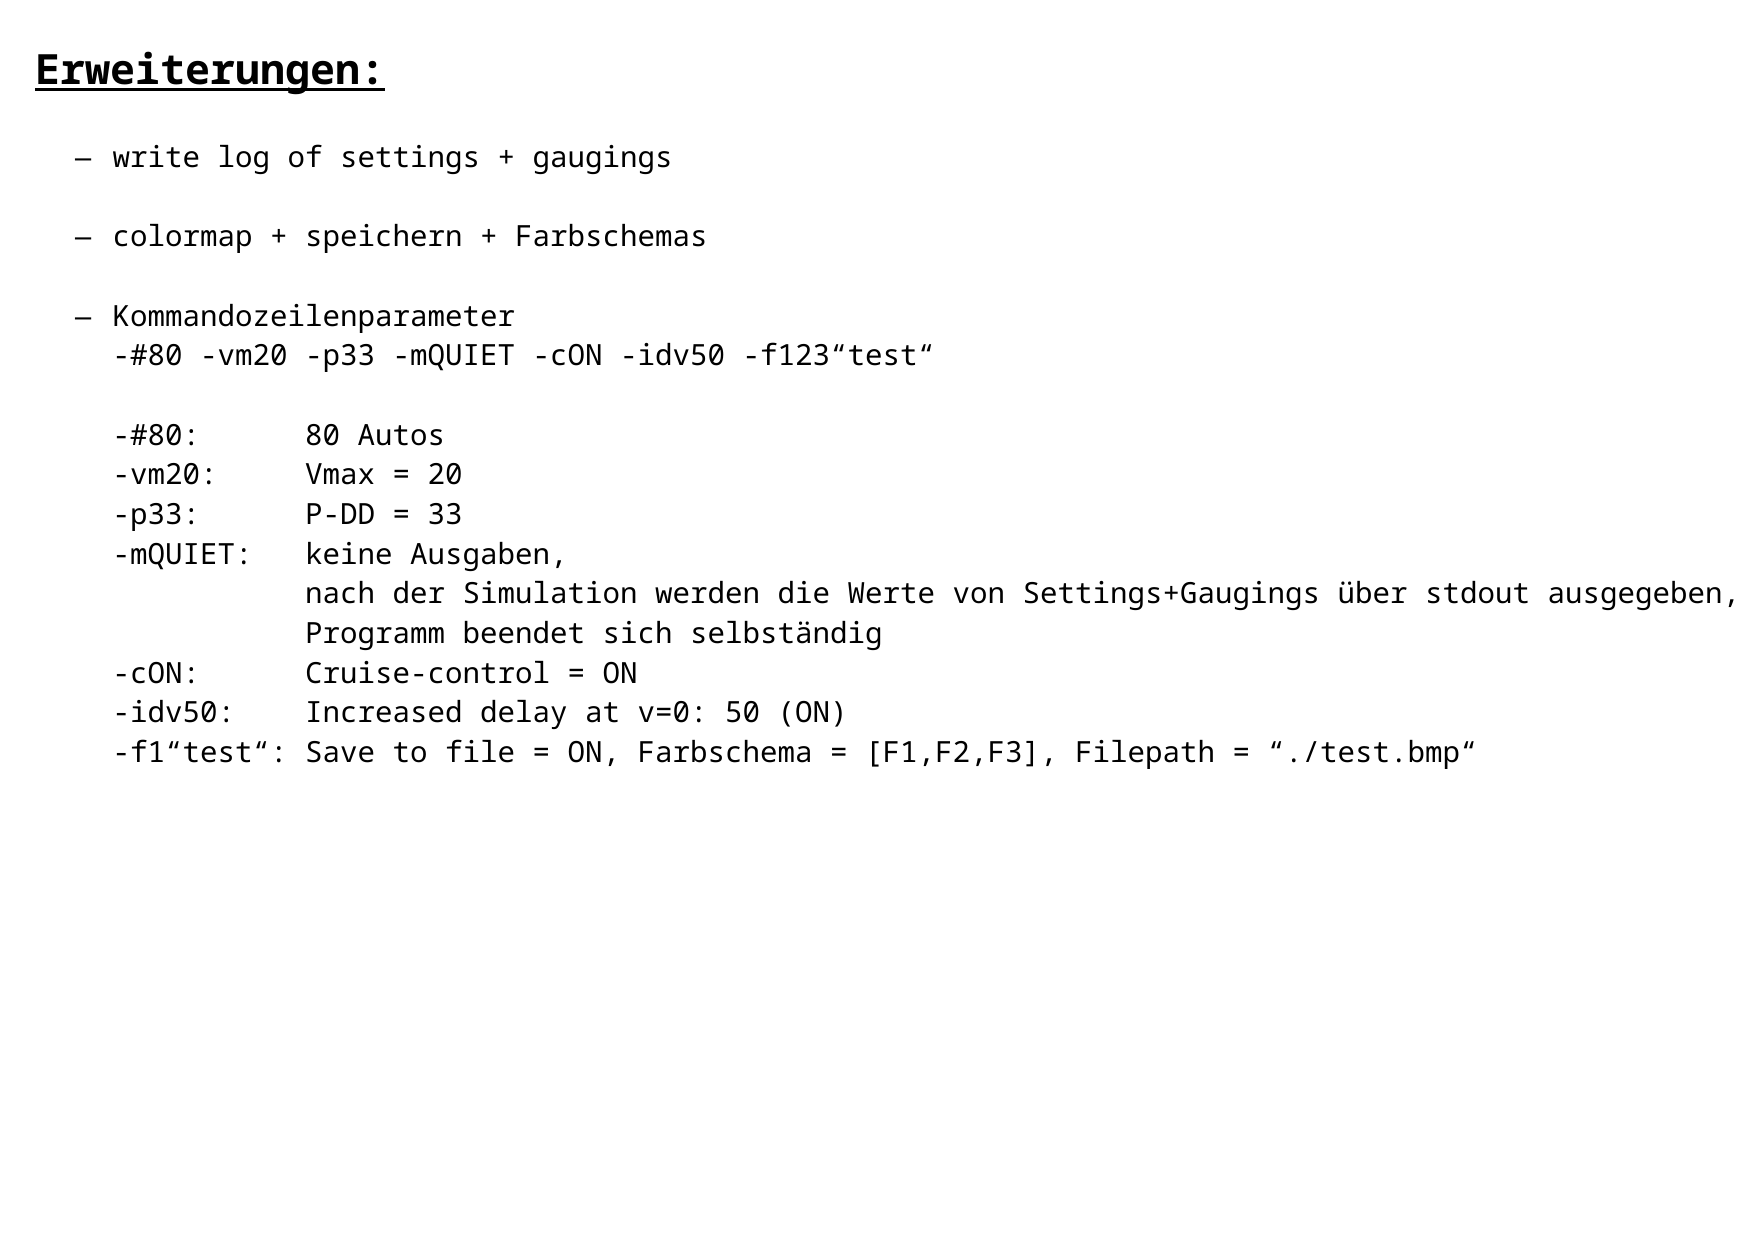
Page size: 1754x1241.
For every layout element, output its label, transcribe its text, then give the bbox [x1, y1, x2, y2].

list write log of settings + gaugings [75, 136, 1754, 176]
list -mQUIET: keine Ausgaben, [75, 533, 1754, 573]
list -p33: P-DD = 33 [75, 493, 1754, 533]
list -f1“test“: Save to file = ON, Farbschema = [F1,F2,F3], Filepath = “./test.bmp“ [75, 731, 1754, 771]
list Programm beendet sich selbständig [75, 612, 1754, 652]
text Erweiterungen: [0, 40, 1754, 96]
list -#80 -vm20 -p33 -mQUIET -cON -idv50 -f123“test“ [75, 334, 1754, 374]
list colormap + speichern + Farbschemas [75, 216, 1754, 255]
list -idv50: Increased delay at v=0: 50 (ON) [75, 692, 1754, 731]
list nach der Simulation werden die Werte von Settings+Gaugings über stdout ausgegeben, [75, 573, 1754, 612]
list -#80: 80 Autos [75, 414, 1754, 454]
list -cON: Cruise-control = ON [75, 652, 1754, 692]
list Kommandozeilenparameter [75, 295, 1754, 334]
list -vm20: Vmax = 20 [75, 454, 1754, 493]
